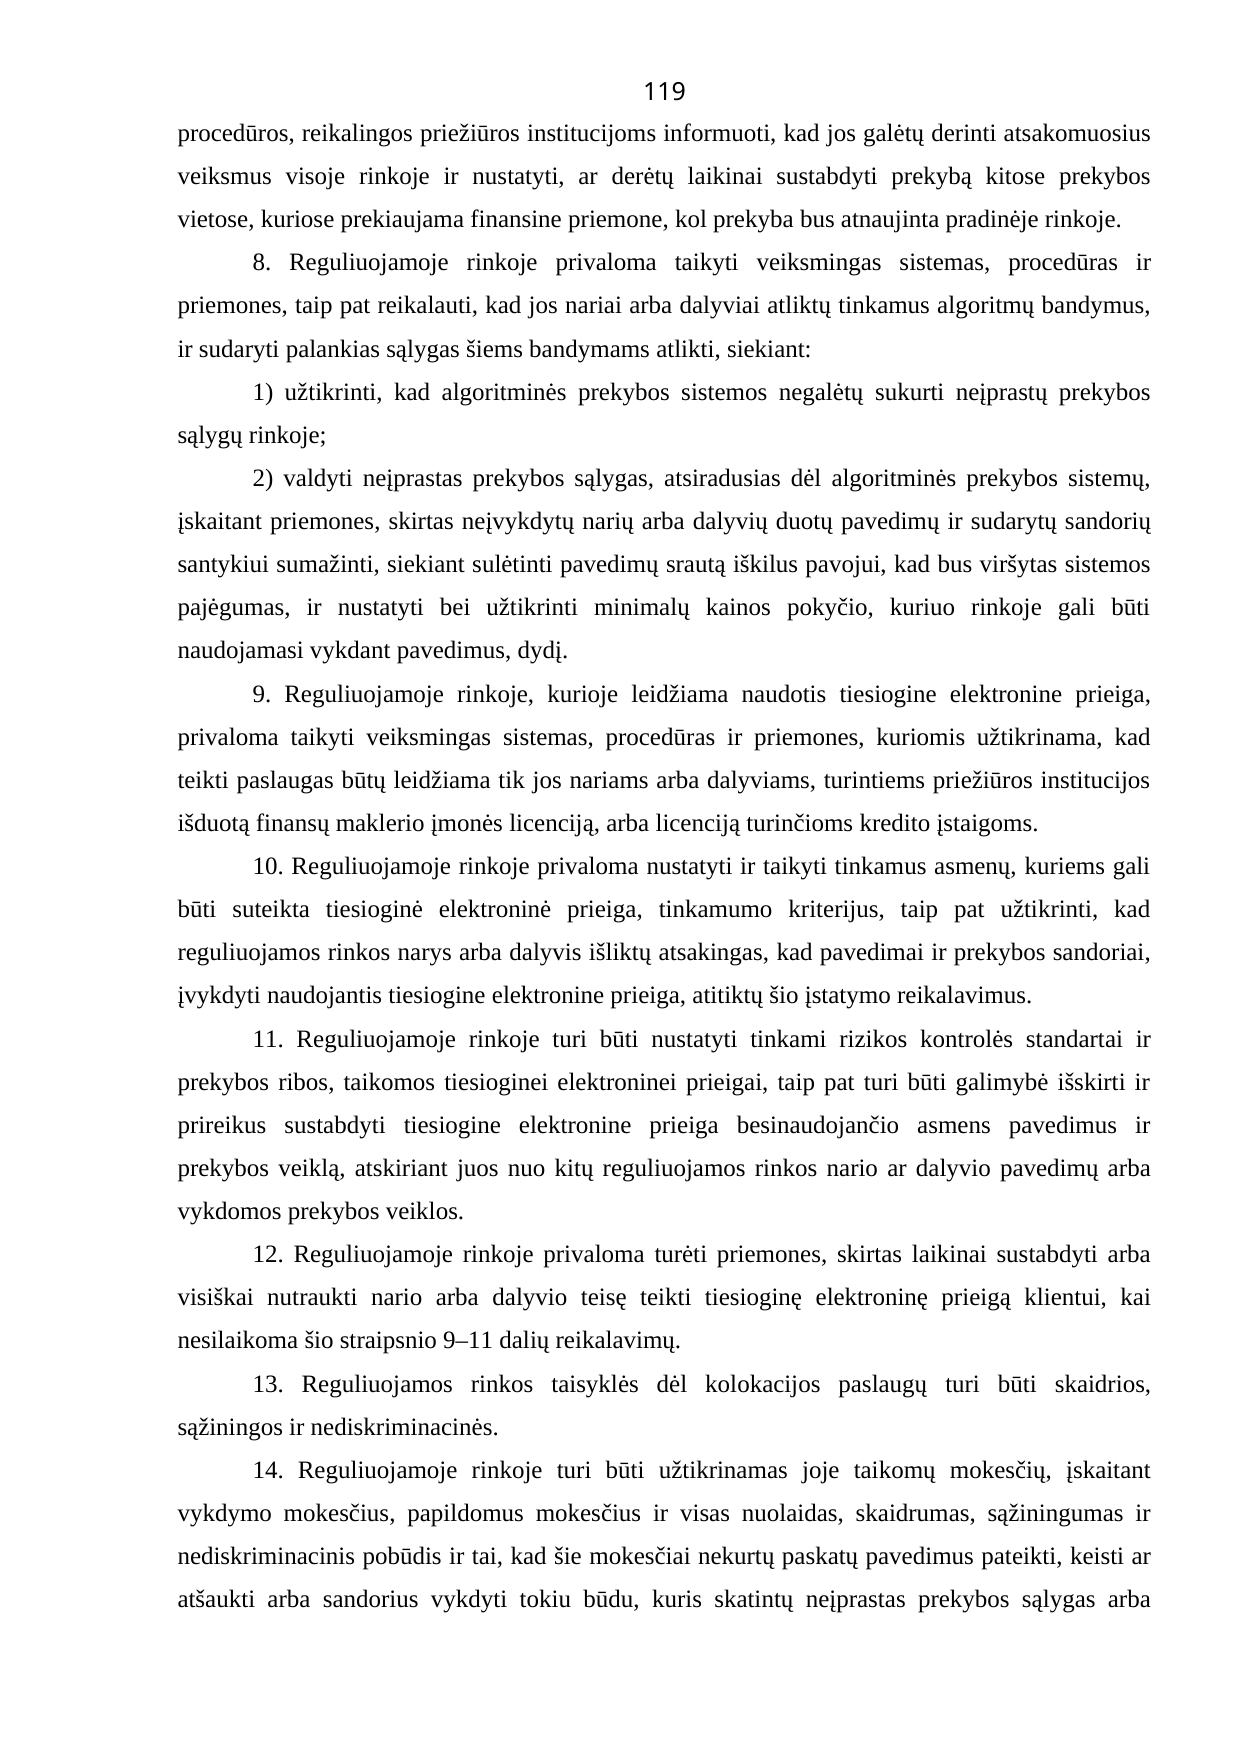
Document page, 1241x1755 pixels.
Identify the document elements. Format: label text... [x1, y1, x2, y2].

text 12. Reguliuojamoje rinkoje privaloma turėti priemones, skirtas laikinai sustabdyti arba visiškai nutraukti nario arba dalyvio teisę teikti tiesioginę elektroninę prieigą klientui, kai nesilaikoma šio straipsnio 9–11 dalių reikalavimų. [177, 1239, 1152, 1354]
text 9. Reguliuojamoje rinkoje, kurioje leidžiama naudotis tiesiogine elektronine prieiga, privaloma taikyti veiksmingas sistemas, procedūras ir priemones, kuriomis užtikrinama, kad teikti paslaugas būtų leidžiama tik jos nariams arba dalyviams, turintiems priežiūros institucijos išduotą finansų maklerio įmonės licenciją, arba licenciją turinčioms kredito įstaigoms. [177, 679, 1152, 837]
text 8. Reguliuojamoje rinkoje privaloma taikyti veiksmingas sistemas, procedūras ir priemones, taip pat reikalauti, kad jos nariai arba dalyviai atliktų tinkamus algoritmų bandymus, ir sudaryti palankias sąlygas šiems bandymams atlikti, siekiant: [177, 247, 1152, 362]
text 13. Reguliuojamos rinkos taisyklės dėl kolokacijos paslaugų turi būti skaidrios, sąžiningos ir nediskriminacinės. [177, 1369, 1152, 1441]
text 10. Reguliuojamoje rinkoje privaloma nustatyti ir taikyti tinkamus asmenų, kuriems gali būti suteikta tiesioginė elektroninė prieiga, tinkamumo kriterijus, taip pat užtikrinti, kad reguliuojamos rinkos narys arba dalyvis išliktų atsakingas, kad pavedimai ir prekybos sandoriai, įvykdyti naudojantis tiesiogine elektronine prieiga, atitiktų šio įstatymo reikalavimus. [177, 851, 1152, 1009]
text 2) valdyti neįprastas prekybos sąlygas, atsiradusias dėl algoritminės prekybos sistemų, įskaitant priemones, skirtas neįvykdytų narių arba dalyvių duotų pavedimų ir sudarytų sandorių santykiui sumažinti, siekiant sulėtinti pavedimų srautą iškilus pavojui, kad bus viršytas sistemos pajėgumas, ir nustatyti bei užtikrinti minimalų kainos pokyčio, kuriuo rinkoje gali būti naudojamasi vykdant pavedimus, dydį. [177, 463, 1152, 664]
text 14. Reguliuojamoje rinkoje turi būti užtikrinamas joje taikomų mokesčių, įskaitant vykdymo mokesčius, papildomus mokesčius ir visas nuolaidas, skaidrumas, sąžiningumas ir nediskriminacinis pobūdis ir tai, kad šie mokesčiai nekurtų paskatų pavedimus pateikti, keisti ar atšaukti arba sandorius vykdyti tokiu būdu, kuris skatintų neįprastas prekybos sąlygas arba [177, 1455, 1152, 1613]
text procedūros, reikalingos priežiūros institucijoms informuoti, kad jos galėtų derinti atsakomuosius veiksmus visoje rinkoje ir nustatyti, ar derėtų laikinai sustabdyti prekybą kitose prekybos vietose, kuriose prekiaujama finansine priemone, kol prekyba bus atnaujinta pradinėje rinkoje. [177, 118, 1152, 233]
text 11. Reguliuojamoje rinkoje turi būti nustatyti tinkami rizikos kontrolės standartai ir prekybos ribos, taikomos tiesioginei elektroninei prieigai, taip pat turi būti galimybė išskirti ir prireikus sustabdyti tiesiogine elektronine prieiga besinaudojančio asmens pavedimus ir prekybos veiklą, atskiriant juos nuo kitų reguliuojamos rinkos nario ar dalyvio pavedimų arba vykdomos prekybos veiklos. [177, 1024, 1152, 1225]
text 1) užtikrinti, kad algoritminės prekybos sistemos negalėtų sukurti neįprastų prekybos sąlygų rinkoje; [177, 377, 1152, 449]
